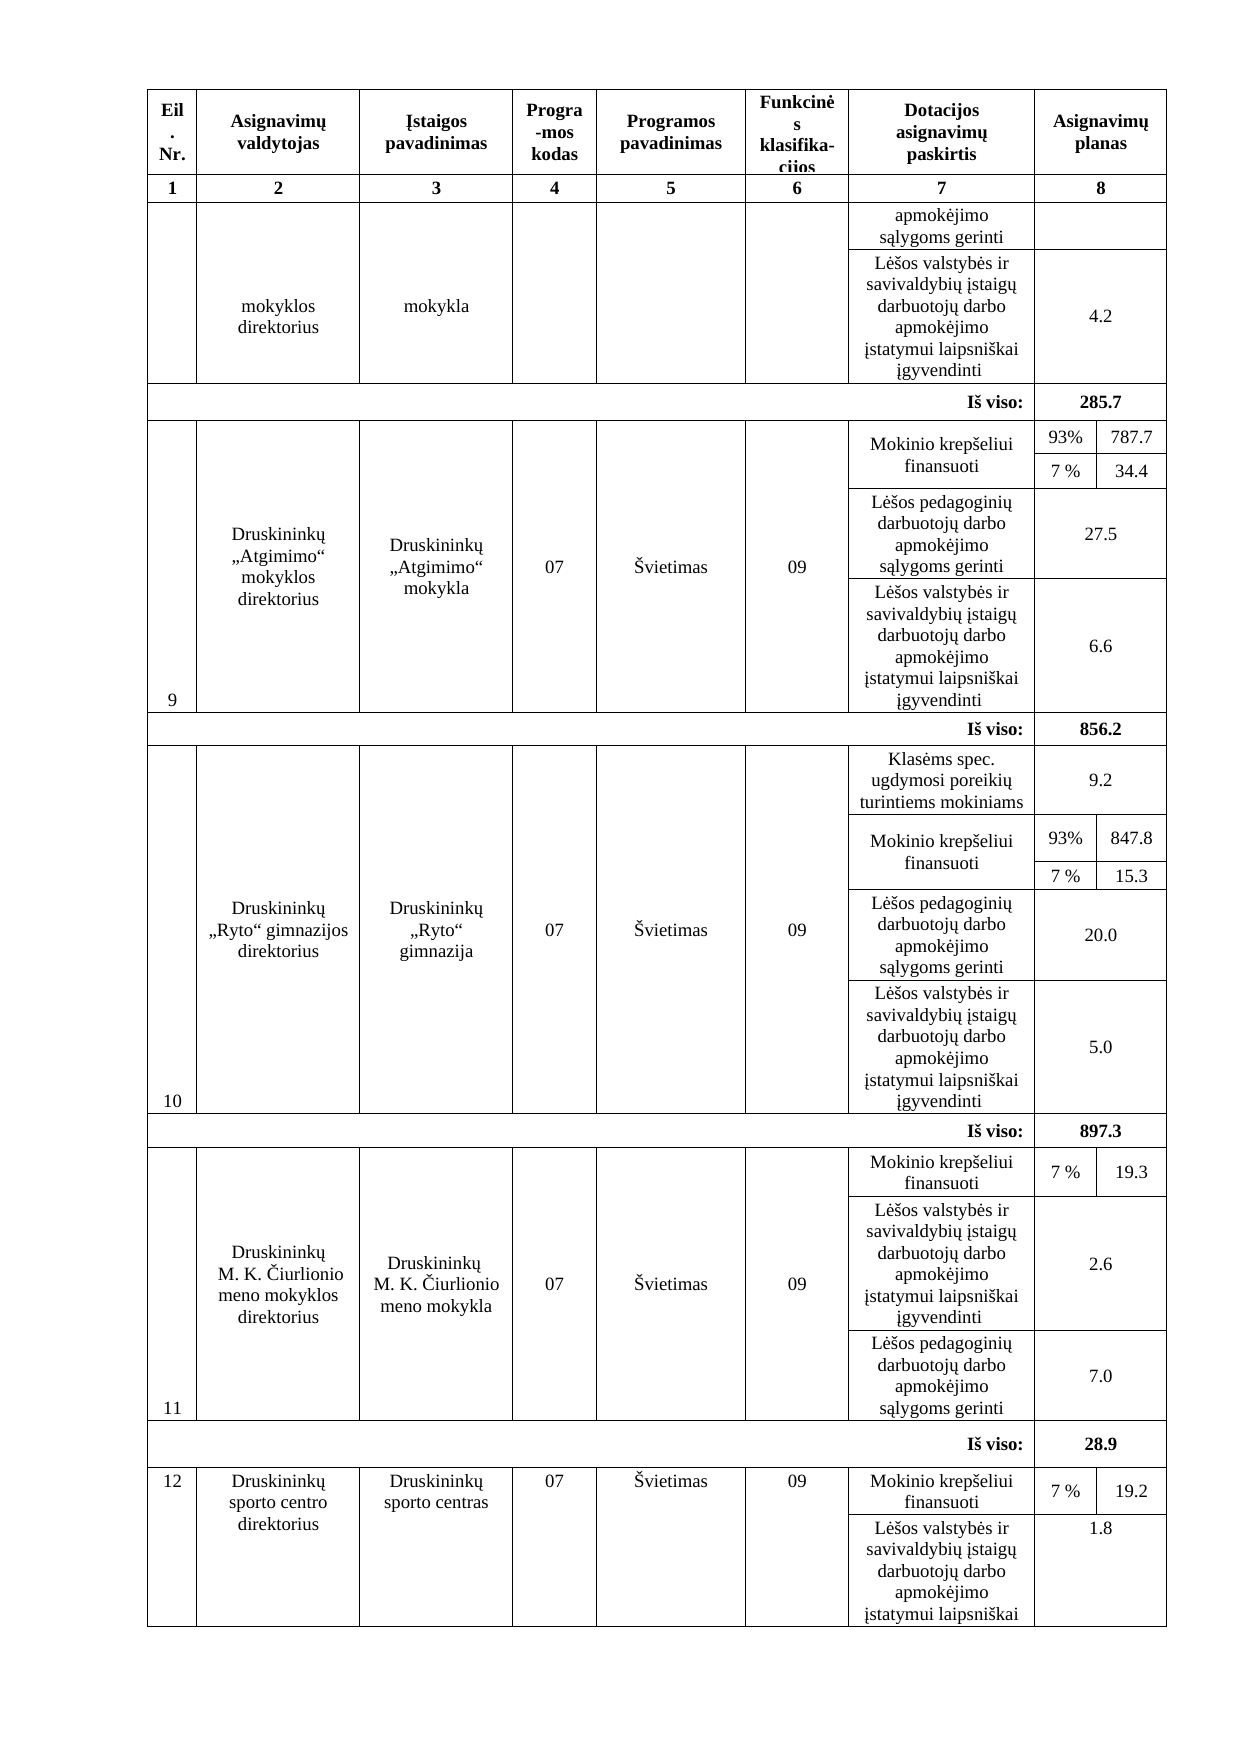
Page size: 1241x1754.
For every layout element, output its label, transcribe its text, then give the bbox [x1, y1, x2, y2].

table_cell [597, 203, 745, 382]
table_cell 09 [746, 746, 848, 1113]
table_cell 19.2 [1097, 1468, 1166, 1514]
table_header Funkcinės klasifika-cijos kodas [746, 90, 848, 173]
table_header Asignavimų planas [1035, 90, 1166, 173]
table_cell 7.0 [1035, 1331, 1166, 1420]
table_cell 34.4 [1097, 454, 1166, 488]
table_cell Iš viso: [148, 713, 1034, 745]
table_cell Mokinio krepšeliui finansuoti [849, 1148, 1034, 1196]
table_header Dotacijos asignavimų paskirtis [849, 90, 1034, 173]
table_cell 5 [597, 175, 745, 202]
table_cell Švietimas [597, 421, 745, 712]
table_cell 8 [1035, 175, 1166, 202]
table_cell mokykla [360, 203, 512, 382]
table_cell [148, 203, 196, 382]
table_cell 09 [746, 1148, 848, 1420]
table_cell Druskininkų sporto centras [360, 1468, 512, 1626]
table_cell 2 [197, 175, 359, 202]
table_header Asignavimų valdytojas [197, 90, 359, 173]
table_cell mokyklos direktorius [197, 203, 359, 382]
table_header Progra-mos kodas [513, 90, 596, 173]
table_cell Lėšos pedagoginių darbuotojų darbo apmokėjimo sąlygoms gerinti [849, 1331, 1034, 1420]
table_cell Švietimas [597, 746, 745, 1113]
table_cell Druskininkų „Atgimimo“ mokykla [360, 421, 512, 712]
table_cell 7 [849, 175, 1034, 202]
table_cell 847.8 [1097, 815, 1166, 861]
table_cell Druskininkų sporto centro direktorius [197, 1468, 359, 1626]
table_cell 856.2 [1035, 713, 1166, 745]
table_cell 15.3 [1097, 862, 1166, 889]
table_cell Lėšos valstybės ir savivaldybių įstaigų darbuotojų darbo apmokėjimo įstatymui laipsniškai įgyvendinti [849, 579, 1034, 712]
table_cell apmokėjimo sąlygoms gerinti [849, 203, 1034, 249]
table_cell 1 [148, 175, 196, 202]
table_cell 28.9 [1035, 1421, 1166, 1467]
table_header Programos pavadinimas [597, 90, 745, 173]
table_cell 11 [148, 1148, 196, 1420]
table_header Įstaigos pavadinimas [360, 90, 512, 173]
table_cell Iš viso: [148, 1114, 1034, 1147]
table_cell Mokinio krepšeliui finansuoti [849, 1468, 1034, 1514]
table_cell 07 [513, 421, 596, 712]
table_cell Druskininkų M. K. Čiurlionio meno mokyklos direktorius [197, 1148, 359, 1420]
table_cell Druskininkų „Atgimimo“ mokyklos direktorius [197, 421, 359, 712]
table_cell 897.3 [1035, 1114, 1166, 1147]
table_cell 09 [746, 1468, 848, 1626]
table_cell 7 % [1035, 862, 1096, 889]
table_header Eil. Nr. [148, 90, 196, 173]
table_cell 3 [360, 175, 512, 202]
table_cell Lėšos valstybės ir savivaldybių įstaigų darbuotojų darbo apmokėjimo įstatymui laipsniškai [849, 1515, 1034, 1626]
table_cell Lėšos valstybės ir savivaldybių įstaigų darbuotojų darbo apmokėjimo įstatymui laipsniškai įgyvendinti [849, 1197, 1034, 1329]
table_cell 787.7 [1097, 421, 1166, 453]
table_cell Lėšos valstybės ir savivaldybių įstaigų darbuotojų darbo apmokėjimo įstatymui laipsniškai įgyvendinti [849, 250, 1034, 382]
table_cell Švietimas [597, 1148, 745, 1420]
table_cell Lėšos pedagoginių darbuotojų darbo apmokėjimo sąlygoms gerinti [849, 890, 1034, 979]
table_cell 12 [148, 1468, 196, 1626]
table_cell Klasėms spec. ugdymosi poreikių turintiems mokiniams [849, 746, 1034, 814]
table_cell 27.5 [1035, 489, 1166, 578]
table_cell 19.3 [1097, 1148, 1166, 1196]
table_cell Druskininkų „Ryto“ gimnazija [360, 746, 512, 1113]
table_cell 7 % [1035, 454, 1096, 488]
table_cell 7 % [1035, 1148, 1096, 1196]
table_cell 6.6 [1035, 579, 1166, 712]
table_cell 4 [513, 175, 596, 202]
table_cell 5.0 [1035, 981, 1166, 1113]
table_cell Druskininkų M. K. Čiurlionio meno mokykla [360, 1148, 512, 1420]
table_cell 93% [1035, 421, 1096, 453]
table_cell [513, 203, 596, 382]
table_cell 93% [1035, 815, 1096, 861]
table_cell Lėšos valstybės ir savivaldybių įstaigų darbuotojų darbo apmokėjimo įstatymui laipsniškai įgyvendinti [849, 981, 1034, 1113]
table_cell 07 [513, 1468, 596, 1626]
table_cell Druskininkų „Ryto“ gimnazijos direktorius [197, 746, 359, 1113]
table_cell 20.0 [1035, 890, 1166, 979]
table_cell Mokinio krepšeliui finansuoti [849, 815, 1034, 889]
table_cell 07 [513, 1148, 596, 1420]
table_cell 7 % [1035, 1468, 1096, 1514]
table_cell 07 [513, 746, 596, 1113]
table_cell [746, 203, 848, 382]
table_cell Iš viso: [148, 1421, 1034, 1467]
table_cell 9.2 [1035, 746, 1166, 814]
table_cell 285.7 [1035, 384, 1166, 420]
table_cell 9 [148, 421, 196, 712]
table_cell 2.6 [1035, 1197, 1166, 1329]
table_cell Švietimas [597, 1468, 745, 1626]
table_cell 4.2 [1035, 250, 1166, 382]
table_cell 10 [148, 746, 196, 1113]
table_cell 09 [746, 421, 848, 712]
table_cell 1.8 [1035, 1515, 1166, 1626]
table_cell Iš viso: [148, 384, 1034, 420]
table_cell Lėšos pedagoginių darbuotojų darbo apmokėjimo sąlygoms gerinti [849, 489, 1034, 578]
table_cell 6 [746, 175, 848, 202]
table_cell [1035, 203, 1166, 249]
table_cell Mokinio krepšeliui finansuoti [849, 421, 1034, 488]
